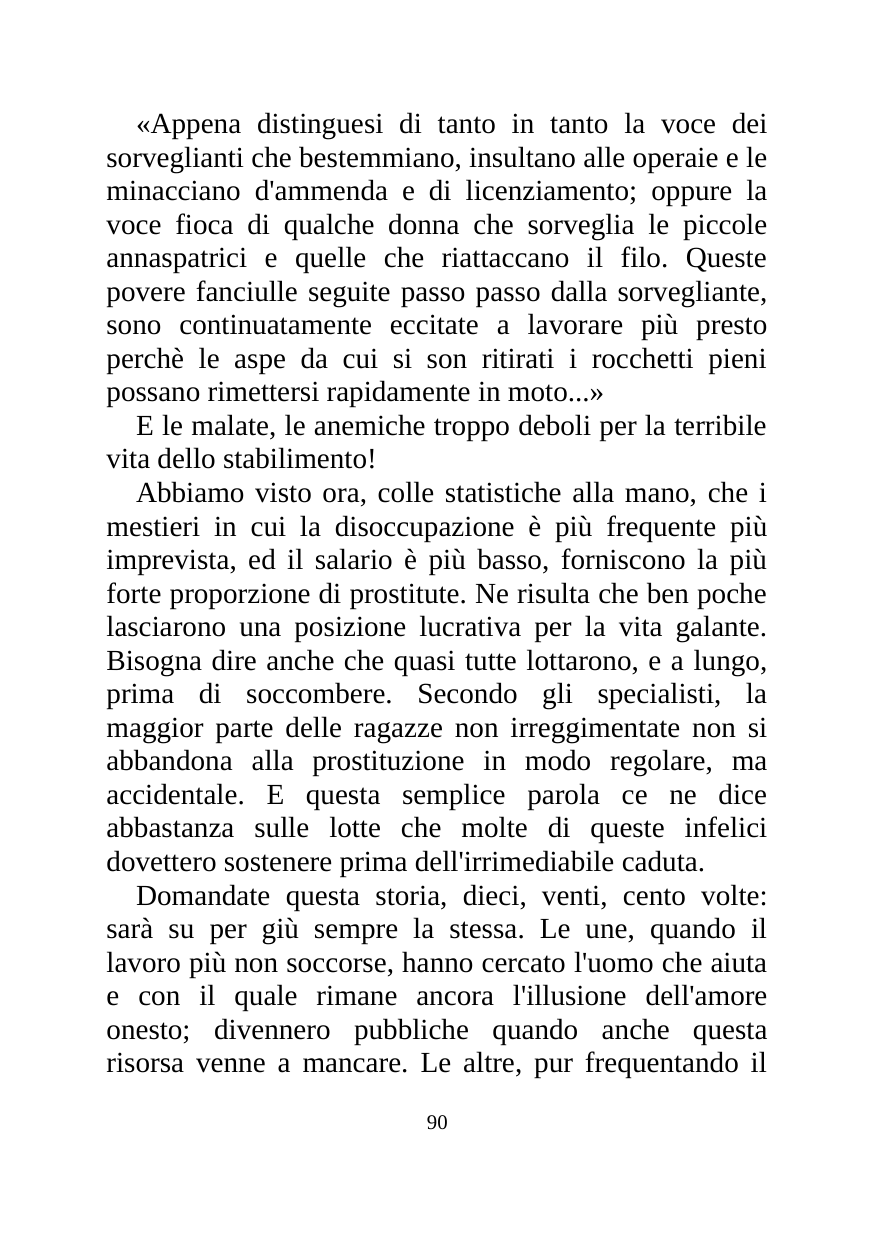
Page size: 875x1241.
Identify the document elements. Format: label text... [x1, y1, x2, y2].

text «Appena distinguesi di tanto in tanto la voce dei sorveglianti che bestemmiano, insultano alle operaie e le minacciano d'ammenda e di licenziamento; oppure la voce fioca di qualche donna che sorveglia le piccole annaspatrici e quelle che riattaccano il filo. Queste povere fanciulle seguite passo passo dalla sorvegliante, sono continuatamente eccitate a lavorare più presto perchè le aspe da cui si son ritirati i rocchetti pieni possano rimettersi rapidamente in moto...» [106, 106, 768, 408]
text E le malate, le anemiche troppo deboli per la terribile vita dello stabilimento! [106, 408, 768, 475]
text Abbiamo visto ora, colle statistiche alla mano, che i mestieri in cui la disoccupazione è più frequente più imprevista, ed il salario è più basso, forniscono la più forte proporzione di prostitute. Ne risulta che ben poche lasciarono una posizione lucrativa per la vita galante. Bisogna dire anche che quasi tutte lottarono, e a lungo, prima di soccombere. Secondo gli specialisti, la maggior parte delle ragazze non irreggimentate non si abbandona alla prostituzione in modo regolare, ma accidentale. E questa semplice parola ce ne dice abbastanza sulle lotte che molte di queste infelici dovettero sostenere prima dell'irrimediabile caduta. [106, 475, 768, 878]
text Domandate questa storia, dieci, venti, cento volte: sarà su per giù sempre la stessa. Le une, quando il lavoro più non soccorse, hanno cercato l'uomo che aiuta e con il quale rimane ancora l'illusione dell'amore onesto; divennero pubbliche quando anche questa risorsa venne a mancare. Le altre, pur frequentando il [106, 878, 768, 1079]
